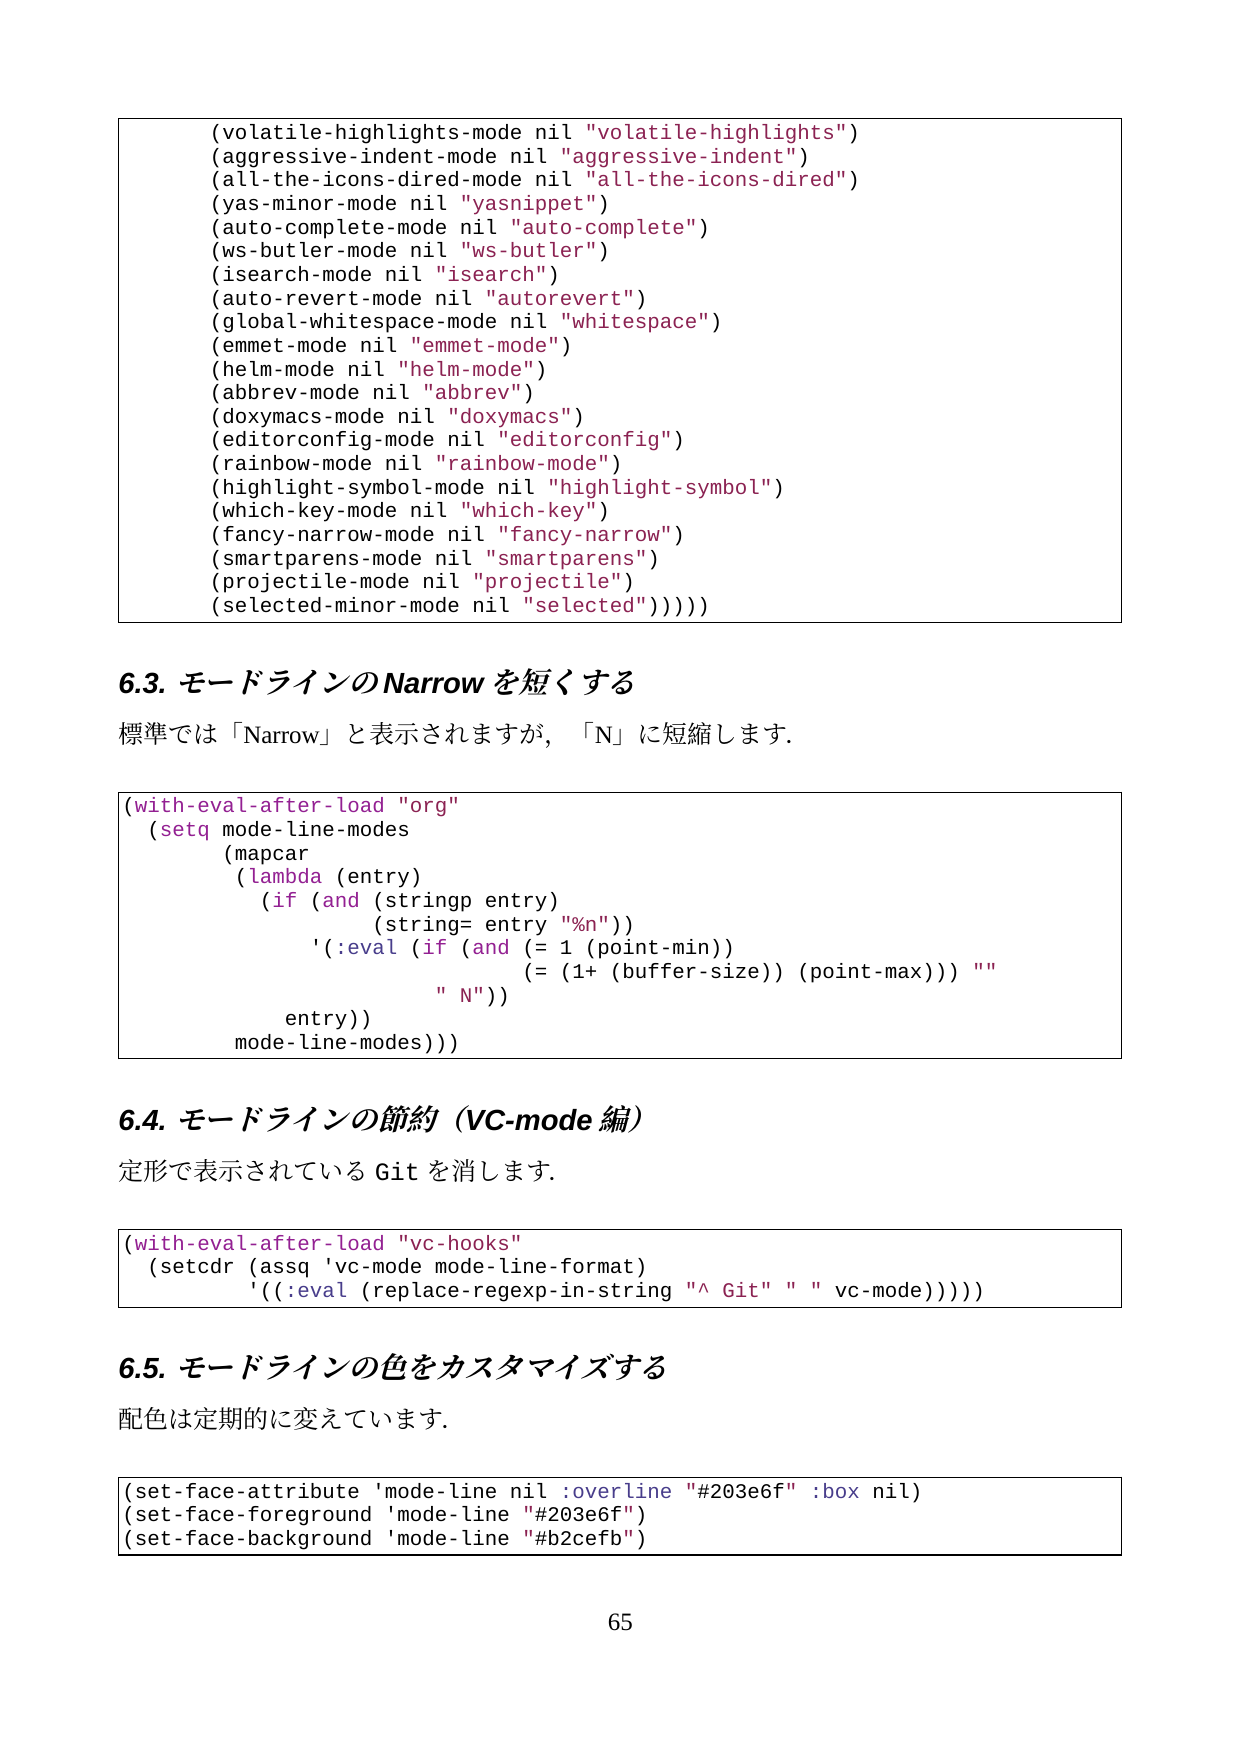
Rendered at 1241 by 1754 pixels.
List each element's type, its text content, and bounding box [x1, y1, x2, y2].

text 配色は定期的に変えています． [118, 1399, 1122, 1464]
text (setq mode-line-modes [119, 815, 1121, 839]
subtitle モードラインのNarrowを短くする [118, 660, 1122, 702]
text (setcdr (assq 'vc-mode mode-line-format) [119, 1252, 1121, 1276]
text (isearch-mode nil "isearch") [119, 260, 1121, 284]
text (with-eval-after-load "vc-hooks" [119, 1230, 1121, 1252]
text (yas-minor-mode nil "yasnippet") [119, 189, 1121, 213]
text (= (1+ (buffer-size)) (point-max))) "" [119, 957, 1121, 981]
text (which-key-mode nil "which-key") [119, 496, 1121, 520]
text (set-face-foreground 'mode-line "#203e6f") [119, 1500, 1121, 1524]
text (ws-butler-mode nil "ws-butler") [119, 236, 1121, 260]
text (global-whitespace-mode nil "whitespace") [119, 307, 1121, 331]
text 標準では「Narrow」と表示されますが，「N」に短縮します． [118, 714, 1122, 779]
text (selected-minor-mode nil "selected"))))) [119, 591, 1121, 622]
text (mapcar [119, 839, 1121, 862]
text (editorconfig-mode nil "editorconfig") [119, 426, 1121, 449]
text (abbrev-mode nil "abbrev") [119, 378, 1121, 402]
text (helm-mode nil "helm-mode") [119, 354, 1121, 378]
text mode-line-modes))) [119, 1028, 1121, 1058]
text (projectile-mode nil "projectile") [119, 567, 1121, 591]
text (fancy-narrow-mode nil "fancy-narrow") [119, 520, 1121, 544]
text (smartparens-mode nil "smartparens") [119, 544, 1121, 567]
text (string= entry "%n")) [119, 910, 1121, 933]
text (set-face-background 'mode-line "#b2cefb") [119, 1524, 1121, 1554]
text (emmet-mode nil "emmet-mode") [119, 331, 1121, 354]
text (if (and (stringp entry) [119, 886, 1121, 910]
text (auto-revert-mode nil "autorevert") [119, 284, 1121, 307]
text '(:eval (if (and (= 1 (point-min)) [119, 933, 1121, 957]
text (doxymacs-mode nil "doxymacs") [119, 402, 1121, 426]
text (all-the-icons-dired-mode nil "all-the-icons-dired") [119, 165, 1121, 189]
text (volatile-highlights-mode nil "volatile-highlights") [119, 119, 1121, 142]
text (with-eval-after-load "org" [119, 793, 1121, 815]
text (lambda (entry) [119, 862, 1121, 886]
subtitle モードラインの色をカスタマイズする [118, 1345, 1122, 1387]
text entry)) [119, 1004, 1121, 1028]
text (rainbow-mode nil "rainbow-mode") [119, 449, 1121, 473]
text (aggressive-indent-mode nil "aggressive-indent") [119, 142, 1121, 165]
text (auto-complete-mode nil "auto-complete") [119, 213, 1121, 236]
text (highlight-symbol-mode nil "highlight-symbol") [119, 473, 1121, 496]
text (set-face-attribute 'mode-line nil :overline "#203e6f" :box nil) [119, 1478, 1121, 1500]
subtitle モードラインの節約（VC-mode編） [118, 1097, 1122, 1139]
text 定形で表示されている Git を消します． [118, 1151, 1122, 1216]
text '((:eval (replace-regexp-in-string "^ Git" " " vc-mode))))) [119, 1276, 1121, 1307]
text " N")) [119, 981, 1121, 1004]
